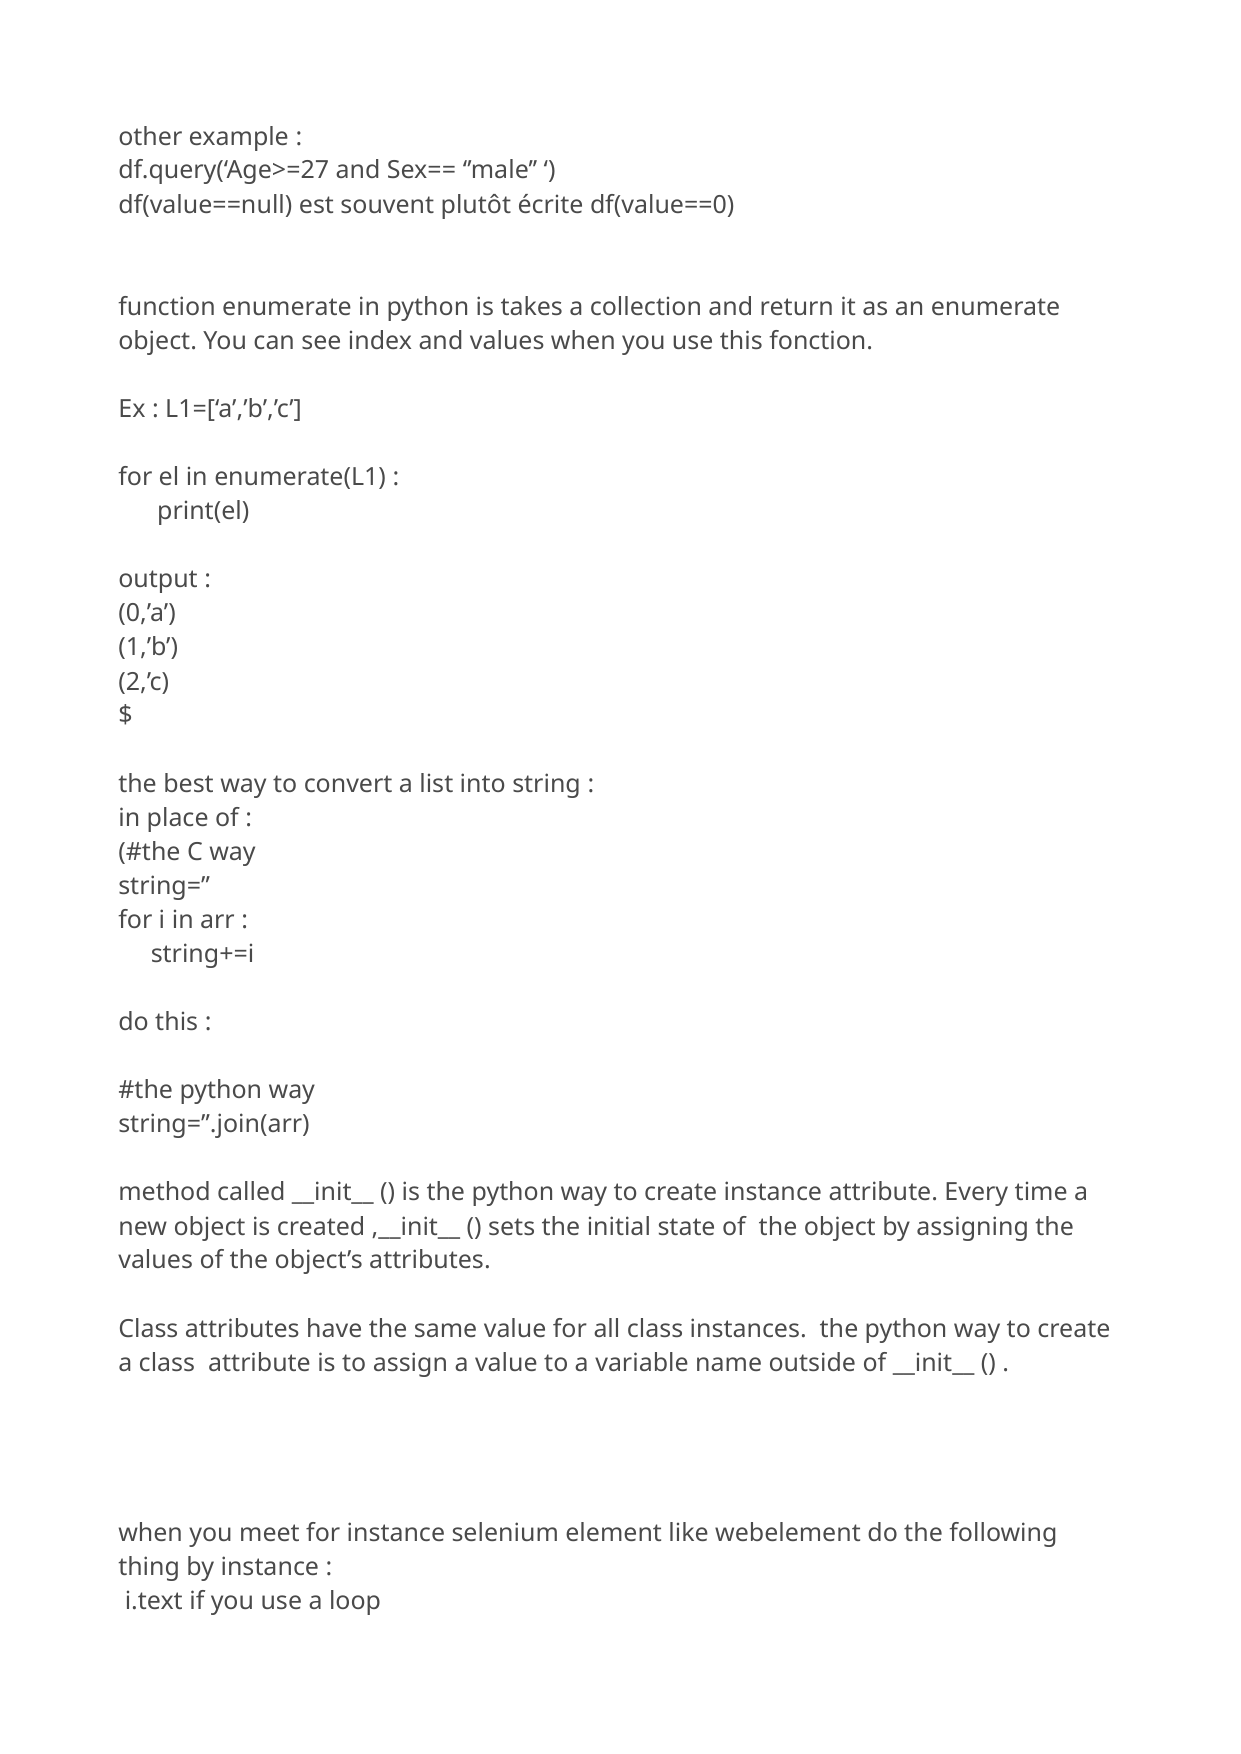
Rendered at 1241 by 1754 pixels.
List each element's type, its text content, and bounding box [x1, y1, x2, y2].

text (1,’b’) [118, 629, 1122, 663]
text df.query(‘Age>=27 and Sex== ‘’male’’ ‘) [118, 152, 1122, 186]
text print(el) [118, 493, 1122, 527]
text string=’’.join(arr) [118, 1106, 1122, 1140]
text string=’’ [118, 867, 1122, 902]
text Ex : L1=[‘a’,’b’,’c’] [118, 391, 1122, 425]
text #the python way [118, 1072, 1122, 1106]
text string+=i [118, 936, 1122, 970]
text Class attributes have the same value for all class instances. the python way to create a class attribute is to assign a value to a variable name outside of __init__ () . [118, 1310, 1122, 1378]
text (2,’c) [118, 663, 1122, 697]
text function enumerate in python is takes a collection and return it as an enumerate object. You can see index and values when you use this fonction. [118, 288, 1122, 357]
text the best way to convert a list into string : [118, 765, 1122, 799]
text (0,’a’) [118, 595, 1122, 629]
text $ [118, 697, 1122, 731]
text for i in arr : [118, 902, 1122, 936]
text in place of : [118, 799, 1122, 833]
text for el in enumerate(L1) : [118, 459, 1122, 493]
text when you meet for instance selenium element like webelement do the following thing by instance : [118, 1515, 1122, 1583]
text (#the C way [118, 833, 1122, 867]
text do this : [118, 1004, 1122, 1038]
text other example : [118, 118, 1122, 152]
text df(value==null) est souvent plutôt écrite df(value==0) [118, 186, 1122, 220]
text output : [118, 561, 1122, 595]
text i.text if you use a loop [118, 1583, 1122, 1617]
text method called __init__ () is the python way to create instance attribute. Every time a new object is created ,__init__ () sets the initial state of the object by assigning the values of the object’s attributes. [118, 1174, 1122, 1276]
